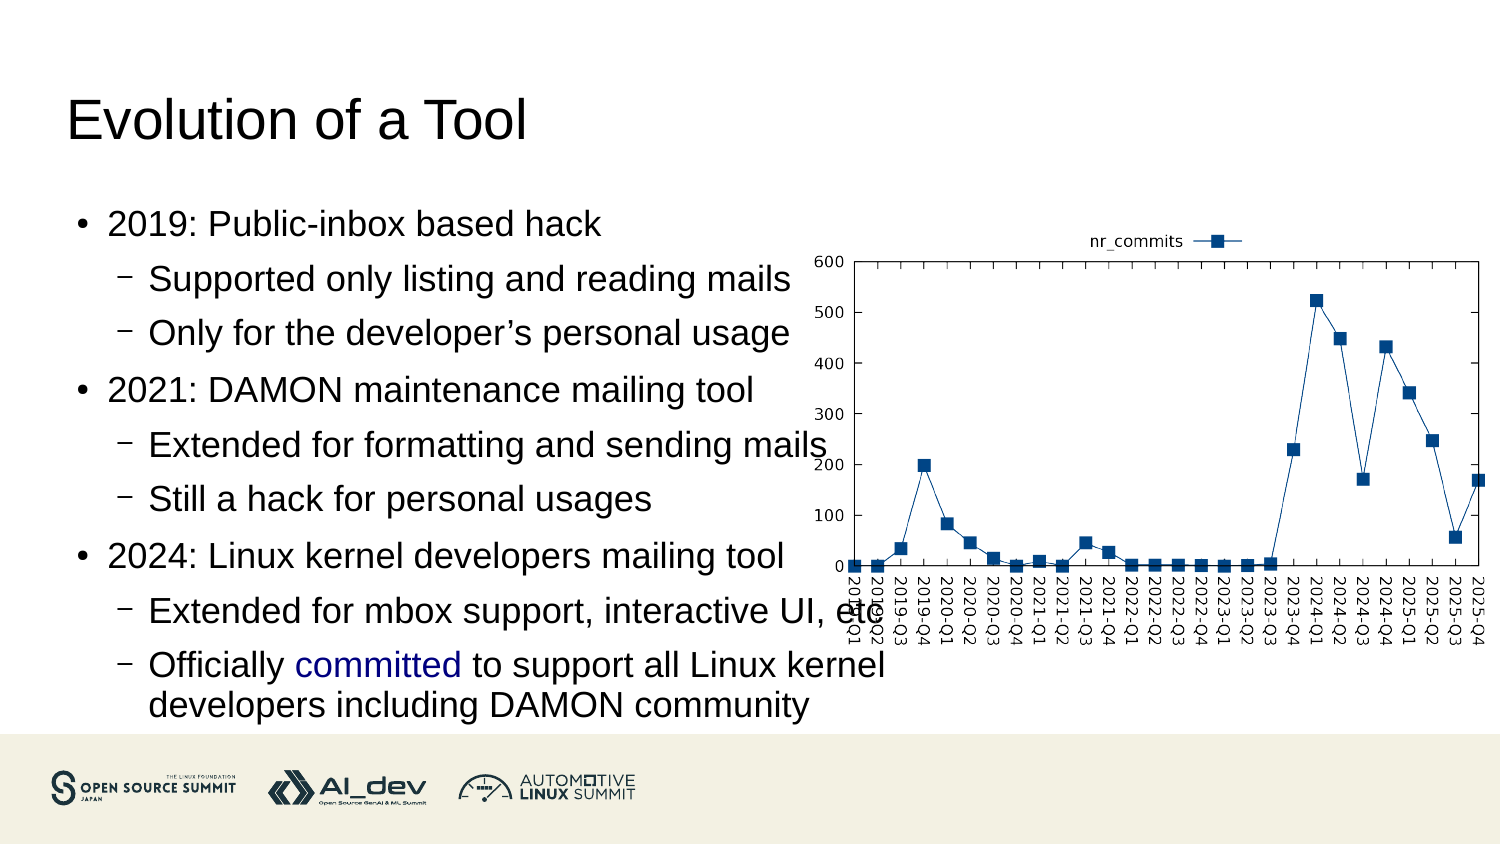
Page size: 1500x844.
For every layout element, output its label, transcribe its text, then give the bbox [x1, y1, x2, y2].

picture [787, 223, 1500, 657]
title Evolution of a Tool [51, 72, 1449, 167]
list 2019: Public-inbox based hack Supported only listing and reading mails Only for the developer’s personal usage 2021: DAMON maintenance mailing tool Extended for formatting and sending mails Still a hack for personal usages 2024: Linux kernel developers mailing tool Extended for mbox support, interactive UI, etc Officially committed to support all Linux kernel developers including DAMON community [51, 189, 938, 751]
